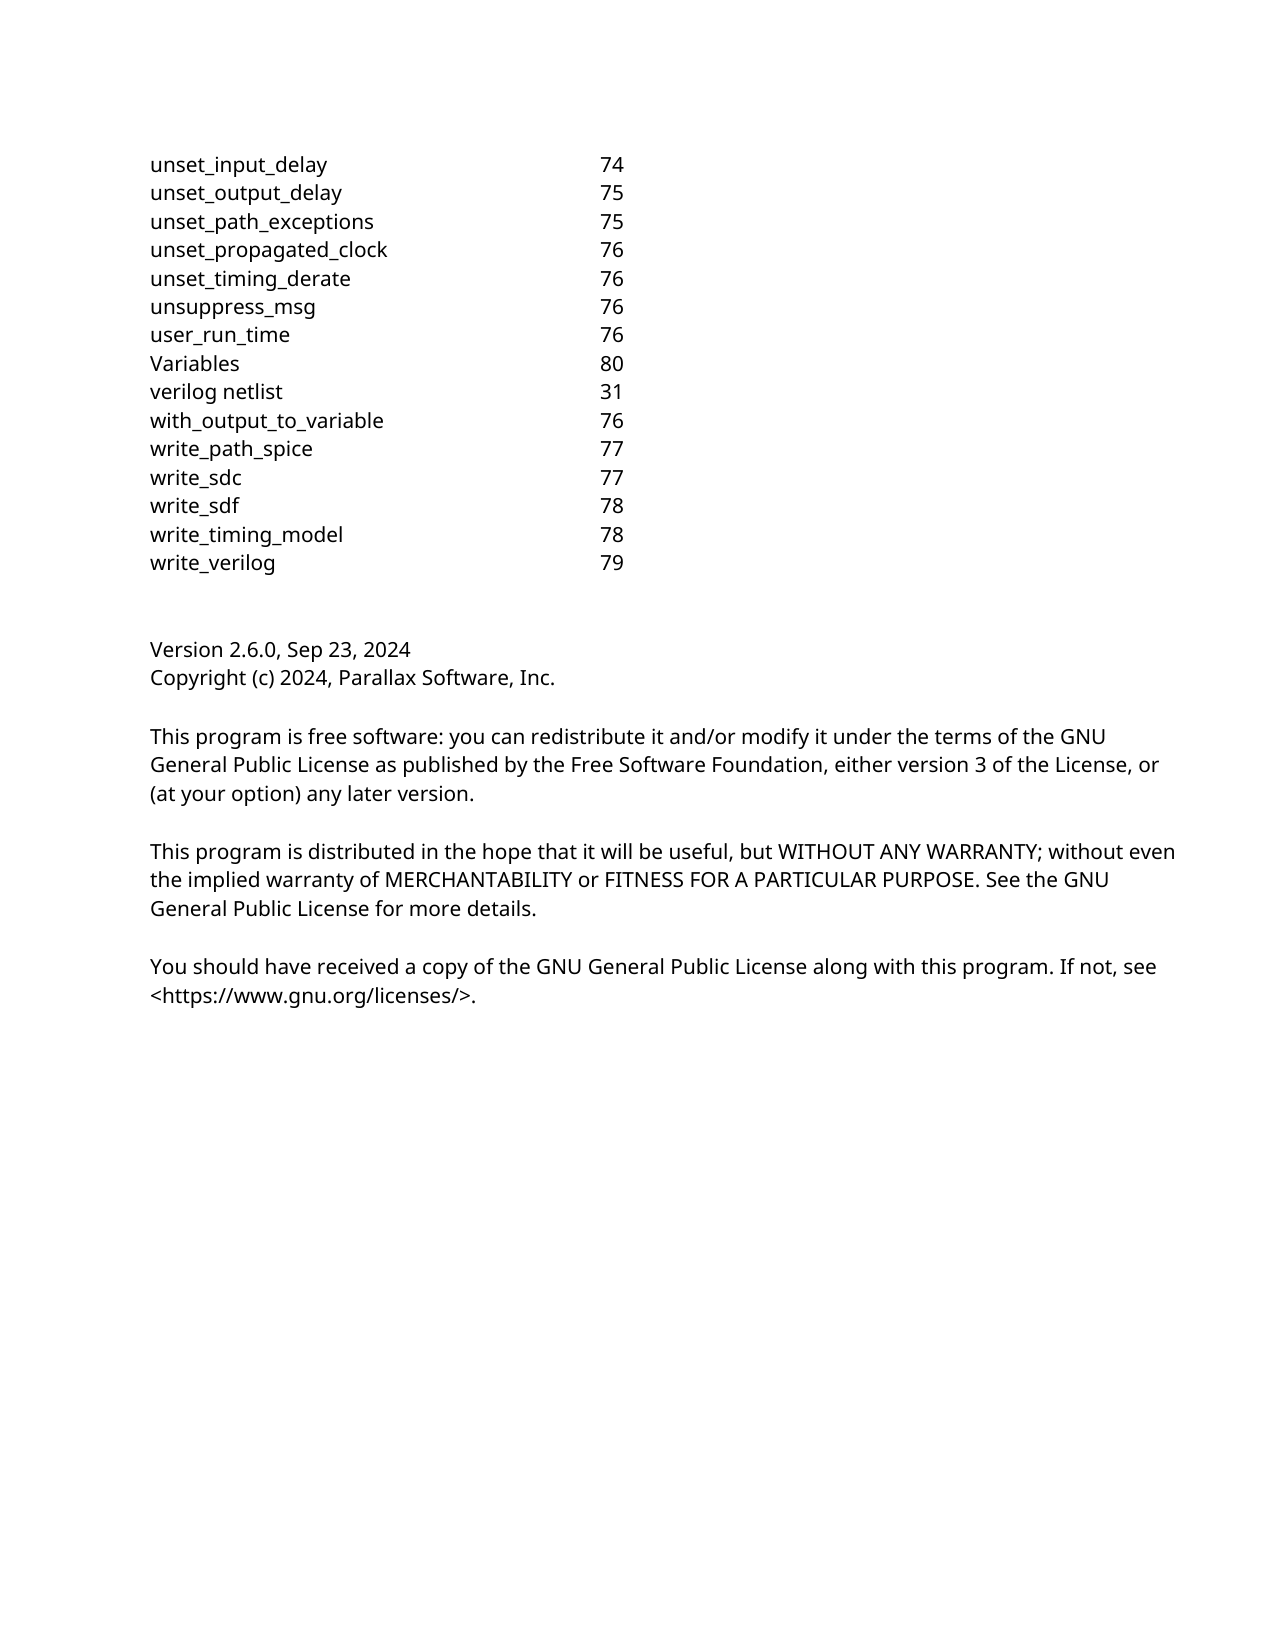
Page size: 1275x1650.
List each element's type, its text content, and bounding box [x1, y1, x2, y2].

text You should have received a copy of the GNU General Public License along with this program. If not, see <https://www.gnu.org/licenses/>. [150, 952, 1180, 1009]
text unset_path_exceptions 75 [150, 207, 1180, 235]
text unsuppress_msg 76 [150, 292, 1180, 321]
text with_output_to_variable 76 [150, 406, 1180, 434]
text unset_output_delay 75 [150, 178, 1180, 207]
text write_sdf 78 [150, 491, 1180, 520]
text Version 2.6.0, Sep 23, 2024 Copyright (c) 2024, Parallax Software, Inc. [150, 635, 1180, 692]
text unset_timing_derate 76 [150, 264, 1180, 292]
text user_run_time 76 [150, 321, 1180, 349]
text This program is distributed in the hope that it will be useful, but WITHOUT ANY WARRANTY; without even the implied warranty of MERCHANTABILITY or FITNESS FOR A PARTICULAR PURPOSE. See the GNU General Public License for more details. [150, 837, 1180, 922]
text write_verilog 79 [150, 548, 1180, 577]
text verilog netlist 31 [150, 377, 1180, 406]
text write_timing_model 78 [150, 520, 1180, 548]
text This program is free software: you can redistribute it and/or modify it under the terms of the GNU General Public License as published by the Free Software Foundation, either version 3 of the License, or (at your option) any later version. [150, 722, 1180, 807]
text unset_input_delay 74 [150, 150, 1180, 178]
text unset_propagated_clock 76 [150, 235, 1180, 264]
text Variables 80 [150, 349, 1180, 377]
text write_path_spice 77 [150, 434, 1180, 463]
text write_sdc 77 [150, 463, 1180, 491]
